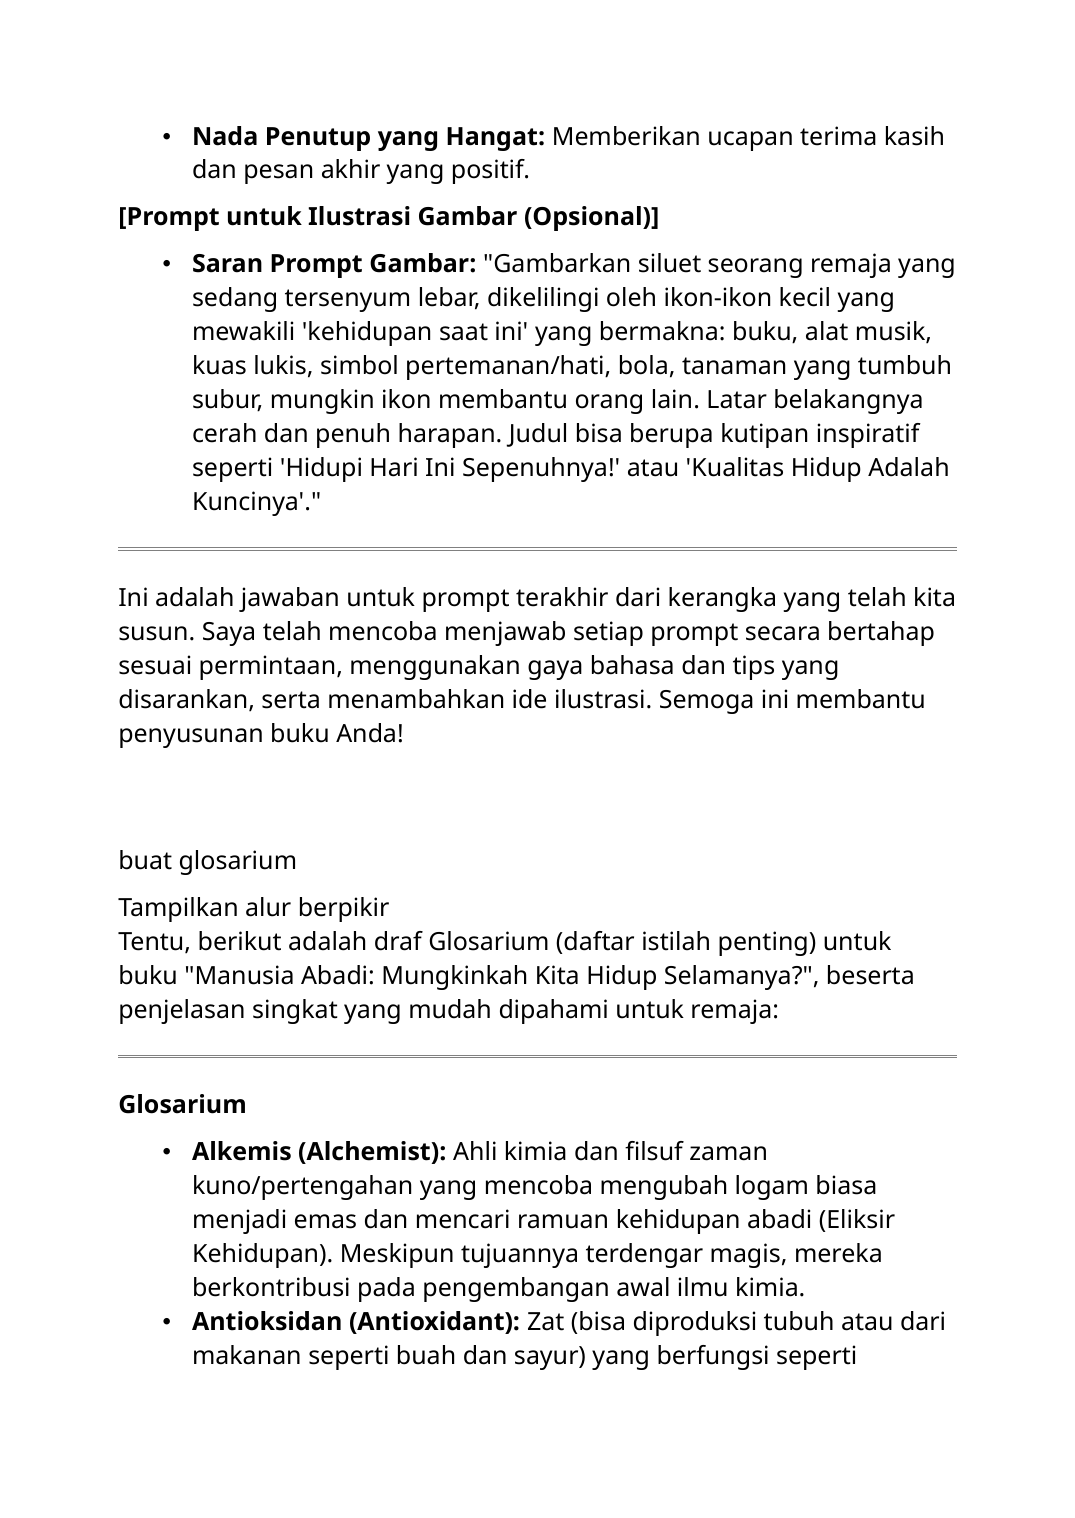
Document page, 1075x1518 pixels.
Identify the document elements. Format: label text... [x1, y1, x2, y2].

text Tentu, berikut adalah draf Glosarium (daftar istilah penting) untuk buku "Manusia Abadi: Mungkinkah Kita Hidup Selamanya?", beserta penjelasan singkat yang mudah dipahami untuk remaja: [118, 923, 957, 1025]
list Nada Penutup yang Hangat: Memberikan ucapan terima kasih dan pesan akhir yang positif. [162, 118, 957, 186]
text buat glosarium [118, 843, 957, 877]
text Glosarium [118, 1087, 957, 1121]
list Antioksidan (Antioxidant): Zat (bisa diproduksi tubuh atau dari makanan seperti buah dan sayur) yang berfungsi seperti [162, 1304, 957, 1372]
text Tampilkan alur berpikir [118, 889, 957, 923]
text Ini adalah jawaban untuk prompt terakhir dari kerangka yang telah kita susun. Saya telah mencoba menjawab setiap prompt secara bertahap sesuai permintaan, menggunakan gaya bahasa dan tips yang disarankan, serta menambahkan ide ilustrasi. Semoga ini membantu penyusunan buku Anda! [118, 579, 957, 749]
list Saran Prompt Gambar: "Gambarkan siluet seorang remaja yang sedang tersenyum lebar, dikelilingi oleh ikon-ikon kecil yang mewakili 'kehidupan saat ini' yang bermakna: buku, alat musik, kuas lukis, simbol pertemanan/hati, bola, tanaman yang tumbuh subur, mungkin ikon membantu orang lain. Latar belakangnya cerah dan penuh harapan. Judul bisa berupa kutipan inspiratif seperti 'Hidupi Hari Ini Sepenuhnya!' atau 'Kualitas Hidup Adalah Kuncinya'." [162, 245, 957, 518]
list Alkemis (Alchemist): Ahli kimia dan filsuf zaman kuno/pertengahan yang mencoba mengubah logam biasa menjadi emas dan mencari ramuan kehidupan abadi (Eliksir Kehidupan). Meskipun tujuannya terdengar magis, mereka berkontribusi pada pengembangan awal ilmu kimia. [162, 1133, 957, 1304]
text [Prompt untuk Ilustrasi Gambar (Opsional)] [118, 199, 957, 233]
